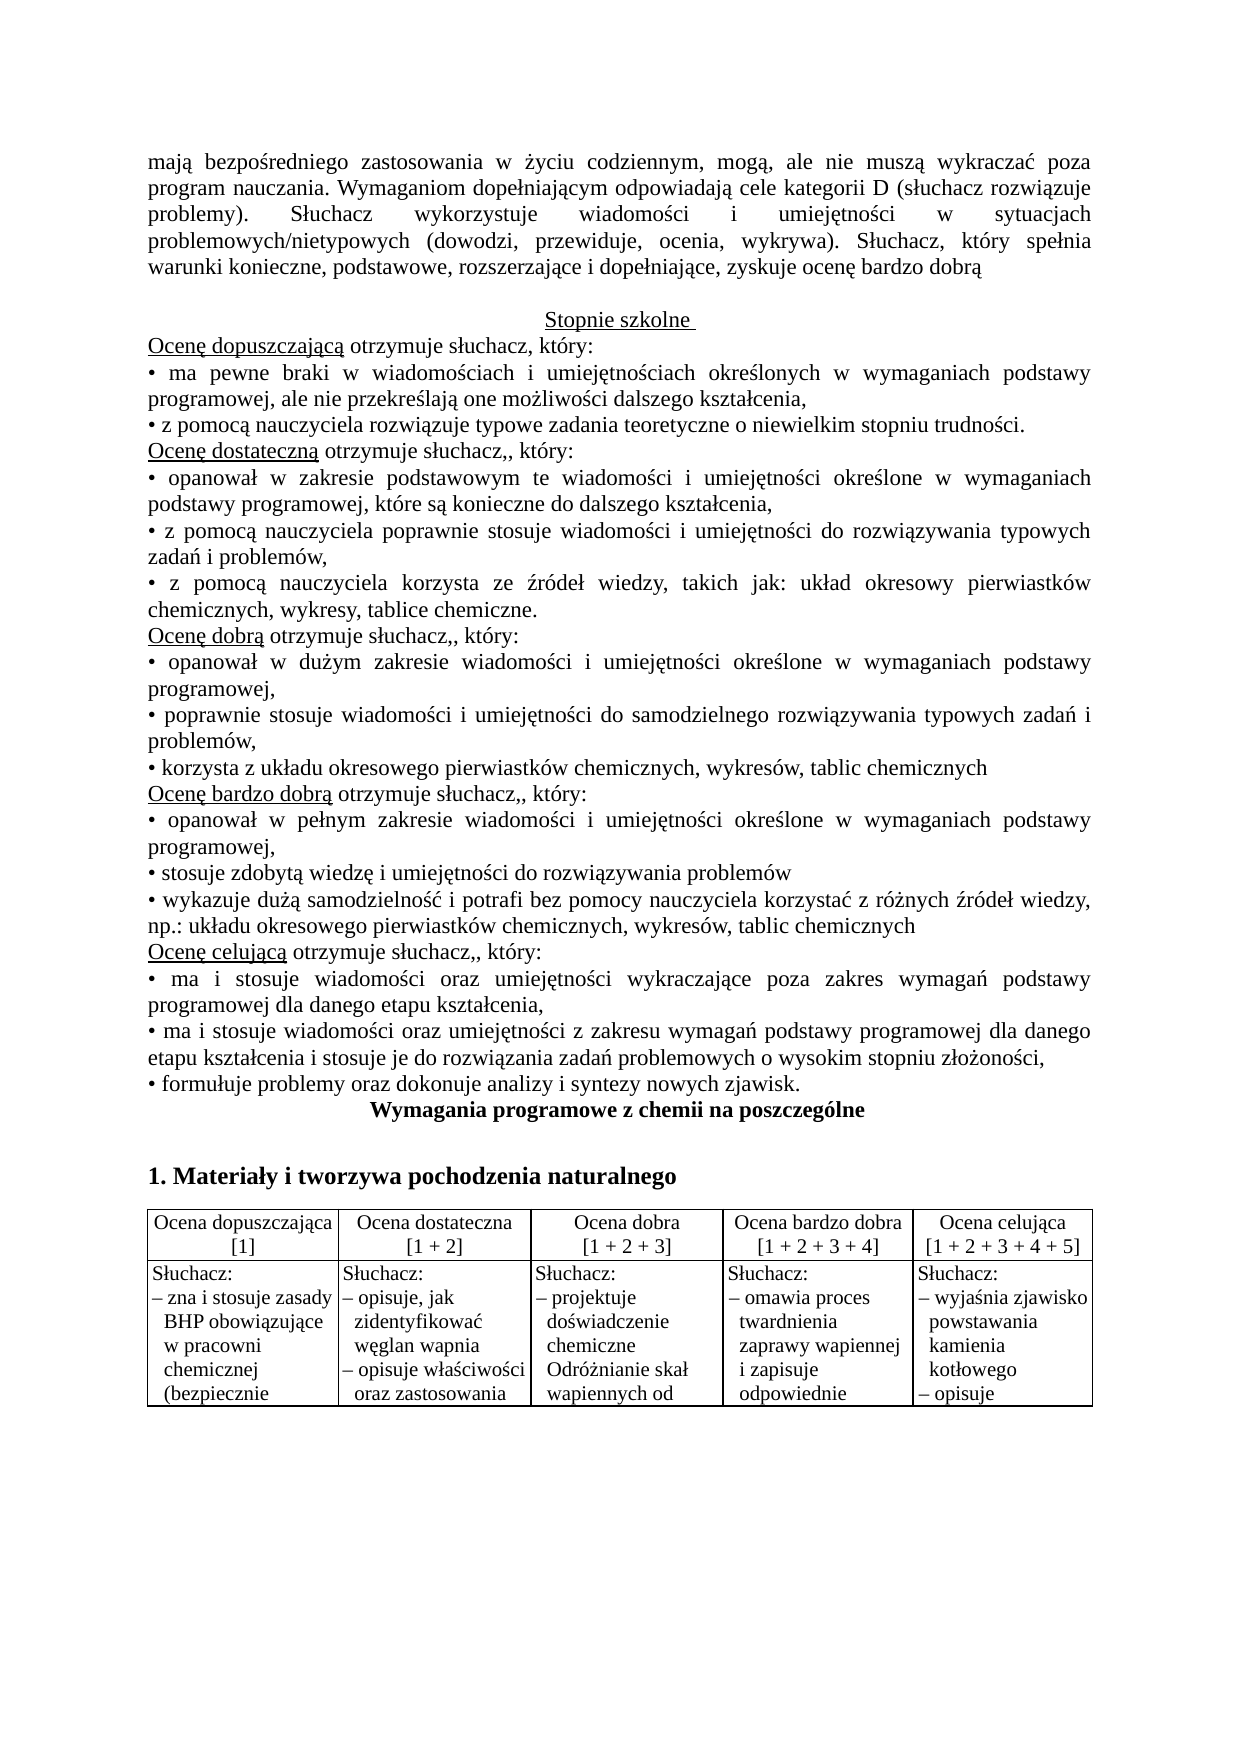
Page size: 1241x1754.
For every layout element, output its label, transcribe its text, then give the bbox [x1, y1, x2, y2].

table_cell Słuchacz: – zna i stosuje zasady BHP obowiązujące w pracowni chemicznej (bezpiecznie [148, 1261, 338, 1405]
text • wykazuje dużą samodzielność i potrafi bez pomocy nauczyciela korzystać z różnych źródeł wiedzy, np.: układu okresowego pierwiastków chemicznych, wykresów, tablic chemicznych [148, 886, 1092, 938]
text Ocenę dopuszczającą otrzymuje słuchacz, który: [148, 332, 1092, 358]
text • opanował w pełnym zakresie wiadomości i umiejętności określone w wymaganiach podstawy programowej, [148, 807, 1092, 859]
text mają bezpośredniego zastosowania w życiu codziennym, mogą, ale nie muszą wykraczać poza program nauczania. Wymaganiom dopełniającym odpowiadają cele kategorii D (słuchacz rozwiązuje problemy). Słuchacz wykorzystuje wiadomości i umiejętności w sytuacjach problemowych/nietypowych (dowodzi, przewiduje, ocenia, wykrywa). Słuchacz, który spełnia warunki konieczne, podstawowe, rozszerzające i dopełniające, zyskuje ocenę bardzo dobrą [148, 148, 1092, 279]
text Ocenę celującą otrzymuje słuchacz,, który: [148, 938, 1092, 965]
text 1. Materiały i tworzywa pochodzenia naturalnego [148, 1161, 1092, 1190]
text • opanował w dużym zakresie wiadomości i umiejętności określone w wymaganiach podstawy programowej, [148, 648, 1092, 701]
text • stosuje zdobytą wiedzę i umiejętności do rozwiązywania problemów [148, 859, 1092, 886]
text Stopnie szkolne [148, 306, 1092, 332]
text • opanował w zakresie podstawowym te wiadomości i umiejętności określone w wymaganiach podstawy programowej, które są konieczne do dalszego kształcenia, [148, 464, 1092, 517]
text • z pomocą nauczyciela korzysta ze źródeł wiedzy, takich jak: układ okresowy pierwiastków chemicznych, wykresy, tablice chemiczne. [148, 569, 1092, 622]
text • korzysta z układu okresowego pierwiastków chemicznych, wykresów, tablic chemicznych [148, 754, 1092, 780]
table_cell Słuchacz: – omawia proces twardnienia zaprawy wapiennej i zapisuje odpowiednie [724, 1261, 912, 1405]
text • formułuje problemy oraz dokonuje analizy i syntezy nowych zjawisk. [148, 1070, 1092, 1096]
text Ocenę dostateczną otrzymuje słuchacz,, który: [148, 438, 1092, 464]
text • z pomocą nauczyciela rozwiązuje typowe zadania teoretyczne o niewielkim stopniu trudności. [148, 411, 1092, 438]
table_cell Słuchacz: – opisuje, jak zidentyfikować węglan wapnia – opisuje właściwości oraz zastosowania [339, 1261, 530, 1405]
table_header Ocena dostateczna [1 + 2] [339, 1210, 530, 1259]
table_header Ocena bardzo dobra [1 + 2 + 3 + 4] [724, 1210, 912, 1259]
text Ocenę bardzo dobrą otrzymuje słuchacz,, który: [148, 780, 1092, 807]
text • ma i stosuje wiadomości oraz umiejętności z zakresu wymagań podstawy programowej dla danego etapu kształcenia i stosuje je do rozwiązania zadań problemowych o wysokim stopniu złożoności, [148, 1017, 1092, 1070]
table_header Ocena celująca [1 + 2 + 3 + 4 + 5] [914, 1210, 1092, 1259]
table_header Ocena dobra [1 + 2 + 3] [532, 1210, 722, 1259]
table_cell Słuchacz: – projektuje doświadczenie chemiczne Odróżnianie skał wapiennych od [532, 1261, 722, 1405]
text • ma pewne braki w wiadomościach i umiejętnościach określonych w wymaganiach podstawy programowej, ale nie przekreślają one możliwości dalszego kształcenia, [148, 358, 1092, 411]
text Ocenę dobrą otrzymuje słuchacz,, który: [148, 622, 1092, 648]
table_header Ocena dopuszczająca [1] [148, 1210, 338, 1259]
text • z pomocą nauczyciela poprawnie stosuje wiadomości i umiejętności do rozwiązywania typowych zadań i problemów, [148, 517, 1092, 569]
text • ma i stosuje wiadomości oraz umiejętności wykraczające poza zakres wymagań podstawy programowej dla danego etapu kształcenia, [148, 965, 1092, 1017]
table_cell Słuchacz: – wyjaśnia zjawisko powstawania kamienia kotłowego – opisuje [914, 1261, 1092, 1405]
text Wymagania programowe z chemii na poszczególne [148, 1096, 1092, 1123]
text • poprawnie stosuje wiadomości i umiejętności do samodzielnego rozwiązywania typowych zadań i problemów, [148, 701, 1092, 754]
